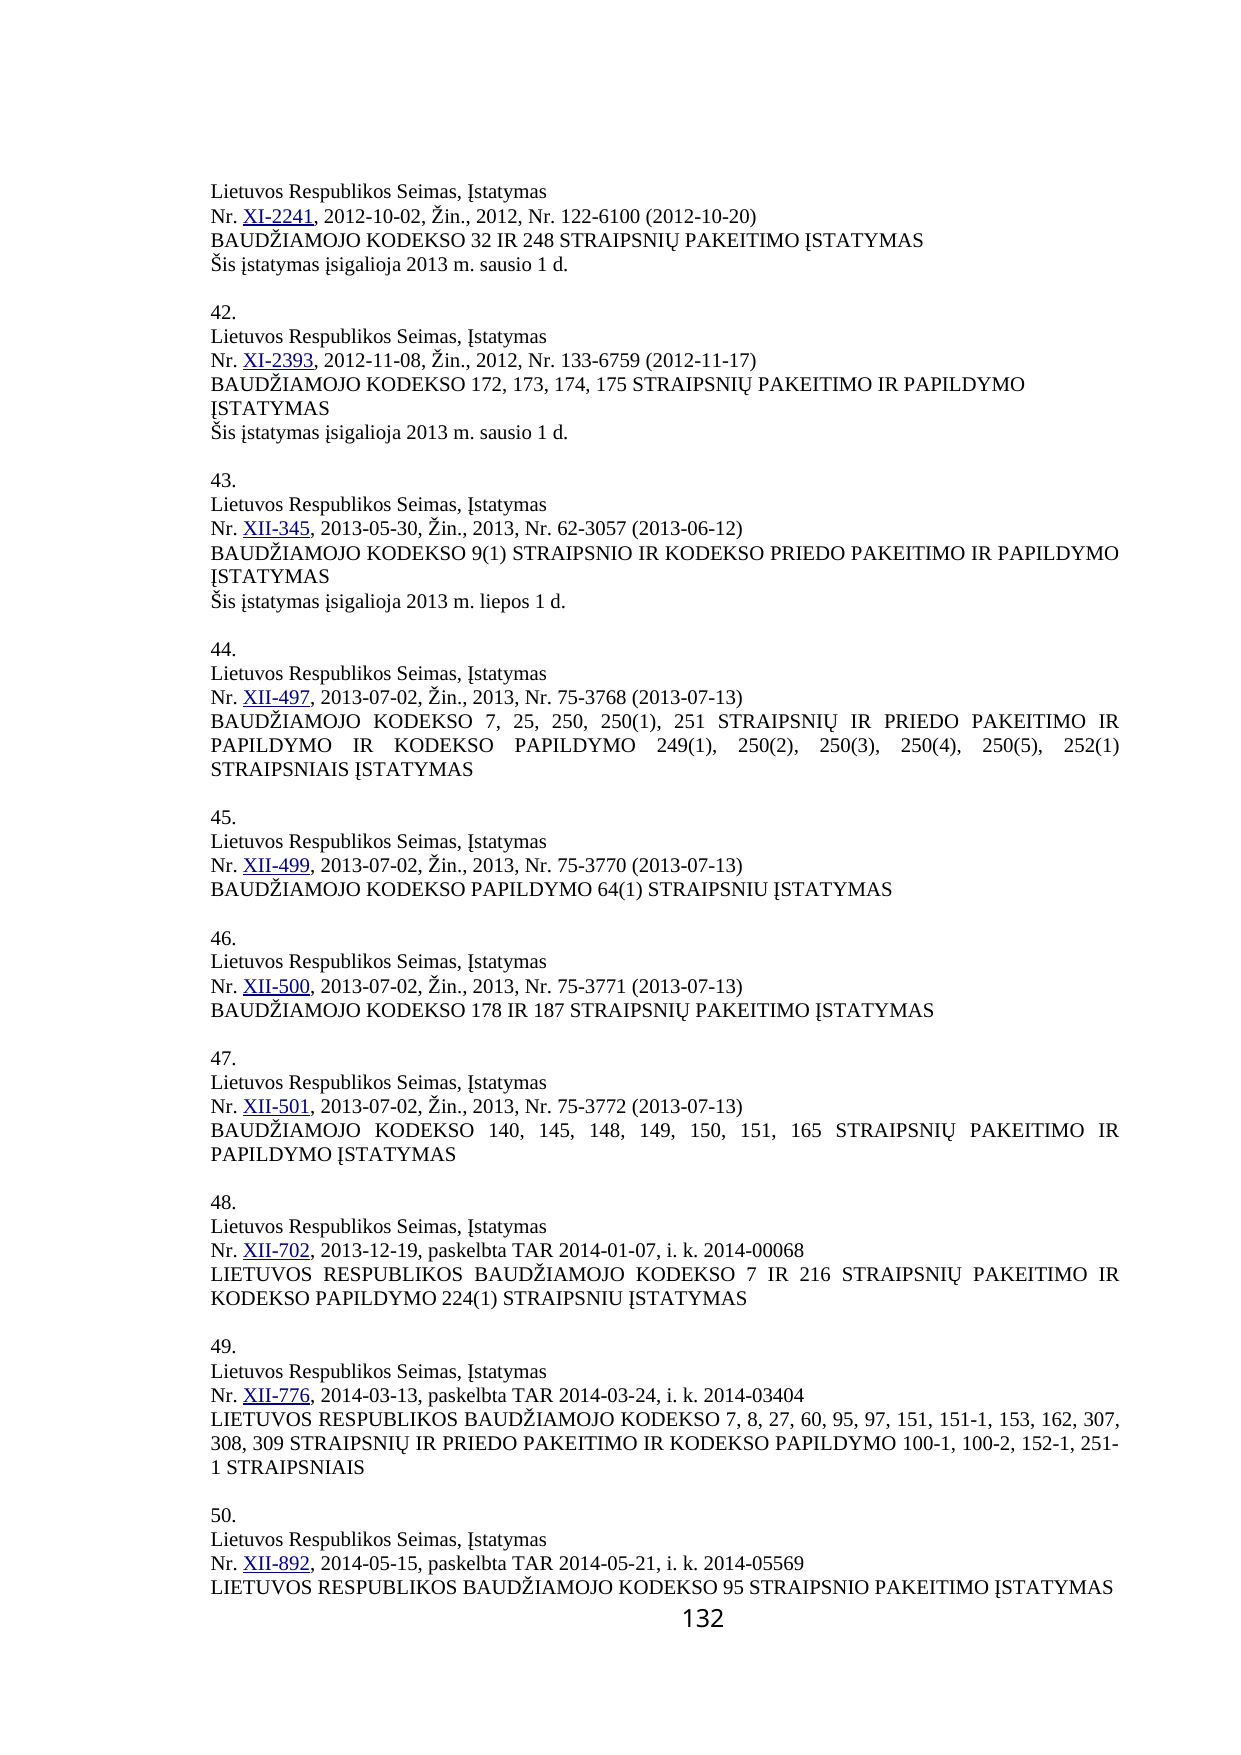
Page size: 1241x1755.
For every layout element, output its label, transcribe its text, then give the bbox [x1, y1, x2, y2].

text 44. [210, 637, 1120, 661]
text Lietuvos Respublikos Seimas, Įstatymas [210, 1070, 1120, 1094]
text Šis įstatymas įsigalioja 2013 m. sausio 1 d. [210, 252, 1120, 276]
text 42. [210, 300, 1120, 324]
text 49. [210, 1334, 1120, 1358]
text BAUDŽIAMOJO KODEKSO 172, 173, 174, 175 STRAIPSNIŲ PAKEITIMO IR PAPILDYMO ĮSTATYMAS [210, 372, 1120, 420]
text Lietuvos Respublikos Seimas, Įstatymas [210, 179, 1120, 203]
text BAUDŽIAMOJO KODEKSO 9(1) STRAIPSNIO IR KODEKSO PRIEDO PAKEITIMO IR PAPILDYMO ĮSTATYMAS [210, 540, 1120, 588]
text Lietuvos Respublikos Seimas, Įstatymas [210, 661, 1120, 685]
text Nr. XII-345, 2013-05-30, Žin., 2013, Nr. 62-3057 (2013-06-12) [210, 516, 1120, 540]
text Nr. XII-501, 2013-07-02, Žin., 2013, Nr. 75-3772 (2013-07-13) [210, 1094, 1120, 1118]
text LIETUVOS RESPUBLIKOS BAUDŽIAMOJO KODEKSO 7 IR 216 STRAIPSNIŲ PAKEITIMO IR KODEKSO PAPILDYMO 224(1) STRAIPSNIU ĮSTATYMAS [210, 1262, 1120, 1310]
text Lietuvos Respublikos Seimas, Įstatymas [210, 1527, 1120, 1551]
text Nr. XII-892, 2014-05-15, paskelbta TAR 2014-05-21, i. k. 2014-05569 [210, 1551, 1120, 1575]
text BAUDŽIAMOJO KODEKSO 140, 145, 148, 149, 150, 151, 165 STRAIPSNIŲ PAKEITIMO IR PAPILDYMO ĮSTATYMAS [210, 1118, 1120, 1166]
text LIETUVOS RESPUBLIKOS BAUDŽIAMOJO KODEKSO 7, 8, 27, 60, 95, 97, 151, 151-1, 153, 162, 307, 308, 309 STRAIPSNIŲ IR PRIEDO PAKEITIMO IR KODEKSO PAPILDYMO 100-1, 100-2, 152-1, 251-1 STRAIPSNIAIS [210, 1407, 1120, 1479]
text 47. [210, 1046, 1120, 1070]
text 45. [210, 805, 1120, 829]
text Lietuvos Respublikos Seimas, Įstatymas [210, 1358, 1120, 1383]
text Nr. XII-702, 2013-12-19, paskelbta TAR 2014-01-07, i. k. 2014-00068 [210, 1238, 1120, 1262]
text BAUDŽIAMOJO KODEKSO 178 IR 187 STRAIPSNIŲ PAKEITIMO ĮSTATYMAS [210, 998, 1120, 1022]
text Nr. XII-500, 2013-07-02, Žin., 2013, Nr. 75-3771 (2013-07-13) [210, 973, 1120, 998]
text Nr. XI-2241, 2012-10-02, Žin., 2012, Nr. 122-6100 (2012-10-20) [210, 203, 1120, 228]
text LIETUVOS RESPUBLIKOS BAUDŽIAMOJO KODEKSO 95 STRAIPSNIO PAKEITIMO ĮSTATYMAS [210, 1575, 1120, 1599]
text Nr. XII-497, 2013-07-02, Žin., 2013, Nr. 75-3768 (2013-07-13) [210, 685, 1120, 709]
text 43. [210, 468, 1120, 492]
text 50. [210, 1503, 1120, 1527]
text BAUDŽIAMOJO KODEKSO PAPILDYMO 64(1) STRAIPSNIU ĮSTATYMAS [210, 877, 1120, 901]
text 46. [210, 925, 1120, 949]
text Lietuvos Respublikos Seimas, Įstatymas [210, 1214, 1120, 1238]
text BAUDŽIAMOJO KODEKSO 32 IR 248 STRAIPSNIŲ PAKEITIMO ĮSTATYMAS [210, 228, 1120, 252]
text Nr. XI-2393, 2012-11-08, Žin., 2012, Nr. 133-6759 (2012-11-17) [210, 348, 1120, 372]
text Nr. XII-499, 2013-07-02, Žin., 2013, Nr. 75-3770 (2013-07-13) [210, 853, 1120, 877]
text Lietuvos Respublikos Seimas, Įstatymas [210, 324, 1120, 348]
text Lietuvos Respublikos Seimas, Įstatymas [210, 829, 1120, 853]
text Nr. XII-776, 2014-03-13, paskelbta TAR 2014-03-24, i. k. 2014-03404 [210, 1383, 1120, 1407]
text Lietuvos Respublikos Seimas, Įstatymas [210, 492, 1120, 516]
text Šis įstatymas įsigalioja 2013 m. liepos 1 d. [210, 588, 1120, 613]
text Lietuvos Respublikos Seimas, Įstatymas [210, 949, 1120, 973]
text Šis įstatymas įsigalioja 2013 m. sausio 1 d. [210, 420, 1120, 444]
text BAUDŽIAMOJO KODEKSO 7, 25, 250, 250(1), 251 STRAIPSNIŲ IR PRIEDO PAKEITIMO IR PAPILDYMO IR KODEKSO PAPILDYMO 249(1), 250(2), 250(3), 250(4), 250(5), 252(1) STRAIPSNIAIS ĮSTATYMAS [210, 709, 1120, 781]
text 48. [210, 1190, 1120, 1214]
